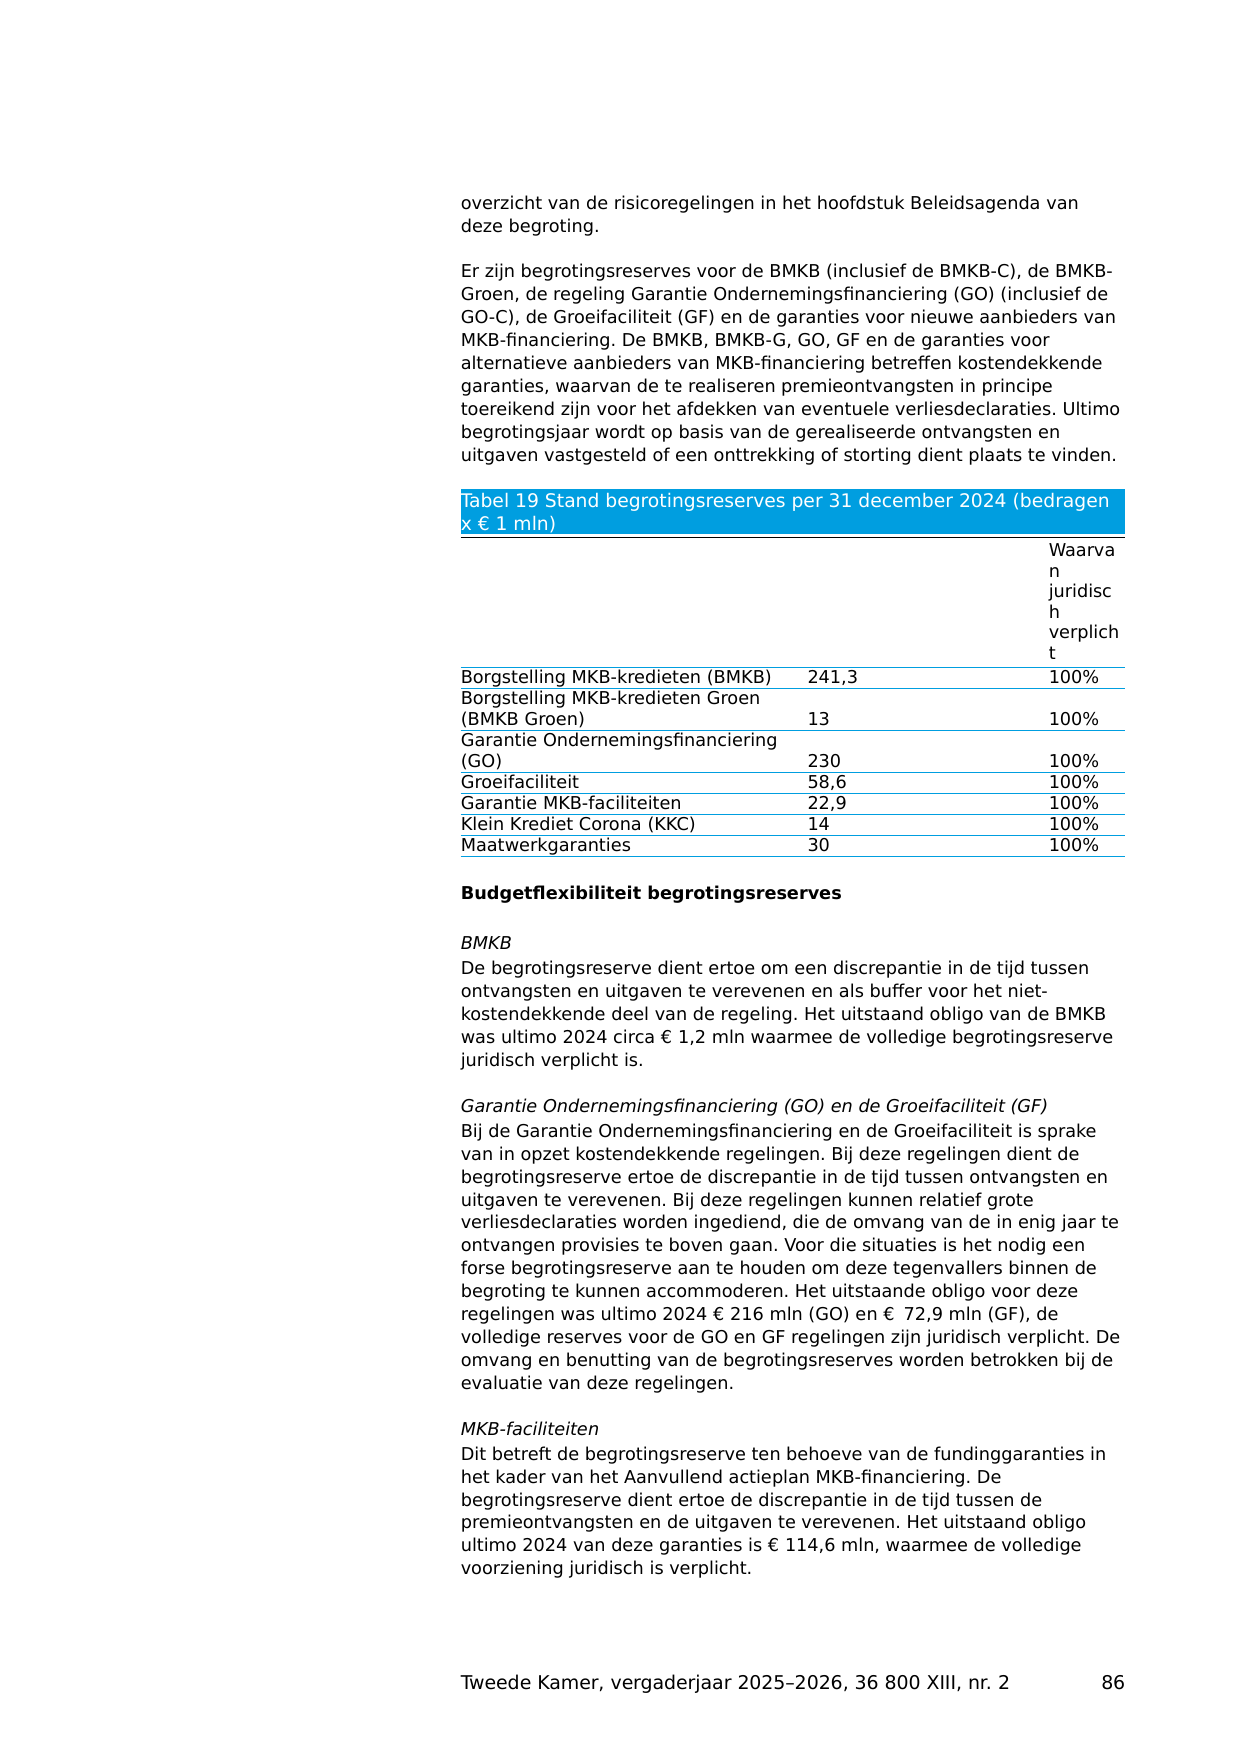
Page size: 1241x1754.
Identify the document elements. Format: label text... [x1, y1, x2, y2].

table_cell 30 [804, 836, 1046, 856]
table_cell Garantie MKB-faciliteiten [461, 794, 804, 814]
table_cell Borgstelling MKB-kredieten (BMKB) [461, 668, 804, 688]
text Dit betreft de begrotingsreserve ten behoeve van de fundinggaranties in het kader van het Aanvullend actieplan MKB-financiering. De begrotingsreserve dient ertoe de discrepantie in de tijd tussen de premieontvangsten en de uitgaven te verevenen. Het uitstaand obligo ultimo 2024 van deze garanties is € 114,6 mln, waarmee de volledige voorziening juridisch is verplicht. [461, 1442, 1125, 1579]
table_cell Garantie Ondernemingsfinanciering (GO) [461, 731, 804, 771]
table_cell [461, 538, 804, 667]
table_cell 13 [804, 689, 1046, 729]
table_cell 100% [1046, 731, 1125, 771]
text overzicht van de risicoregelingen in het hoofdstuk Beleidsagenda van deze begroting. [461, 191, 1125, 237]
text BMKB [461, 931, 1125, 954]
table_cell 14 [804, 815, 1046, 835]
table_cell Groeifaciliteit [461, 773, 804, 792]
table_cell 100% [1046, 689, 1125, 729]
table_cell Waarvan juridisch verplicht [1046, 538, 1125, 667]
table_cell Borgstelling MKB-kredieten Groen (BMKB Groen) [461, 689, 804, 729]
text Budgetflexibiliteit begrotingsreserves [461, 881, 1125, 904]
table_cell 22,9 [804, 794, 1046, 814]
table_cell [804, 538, 1046, 667]
table_cell Maatwerkgaranties [461, 836, 804, 856]
table_cell 100% [1046, 773, 1125, 792]
text MKB-faciliteiten [461, 1417, 1125, 1440]
table_cell 100% [1046, 836, 1125, 856]
table_cell 100% [1046, 668, 1125, 688]
table_cell 58,6 [804, 773, 1046, 792]
text De begrotingsreserve dient ertoe om een discrepantie in de tijd tussen ontvangsten en uitgaven te verevenen en als buffer voor het niet-kostendekkende deel van de regeling. Het uitstaand obligo van de BMKB was ultimo 2024 circa € 1,2 mln waarmee de volledige begrotingsreserve juridisch verplicht is. [461, 956, 1125, 1071]
table_cell 100% [1046, 815, 1125, 835]
table_cell 241,3 [804, 668, 1046, 688]
text Er zijn begrotingsreserves voor de BMKB (inclusief de BMKB-C), de BMKB-Groen, de regeling Garantie Ondernemingsfinanciering (GO) (inclusief de GO-C), de Groeifaciliteit (GF) en de garanties voor nieuwe aanbieders van MKB-financiering. De BMKB, BMKB-G, GO, GF en de garanties voor alternatieve aanbieders van MKB-financiering betreffen kostendekkende garanties, waarvan de te realiseren premieontvangsten in principe toereikend zijn voor het afdekken van eventuele verliesdeclaraties. Ultimo begrotingsjaar wordt op basis van de gerealiseerde ontvangsten en uitgaven vastgesteld of een onttrekking of storting dient plaats te vinden. [461, 259, 1125, 466]
table_cell 100% [1046, 794, 1125, 814]
table_cell 230 [804, 731, 1046, 771]
text Garantie Ondernemingsfinanciering (GO) en de Groeifaciliteit (GF) [461, 1094, 1125, 1117]
text Bij de Garantie Ondernemingsfinanciering en de Groeifaciliteit is sprake van in opzet kostendekkende regelingen. Bij deze regelingen dient de begrotingsreserve ertoe de discrepantie in de tijd tussen ontvangsten en uitgaven te verevenen. Bij deze regelingen kunnen relatief grote verliesdeclaraties worden ingediend, die de omvang van de in enig jaar te ontvangen provisies te boven gaan. Voor die situaties is het nodig een forse begrotingsreserve aan te houden om deze tegenvallers binnen de begroting te kunnen accommoderen. Het uitstaande obligo voor deze regelingen was ultimo 2024 € 216 mln (GO) en € 72,9 mln (GF), de volledige reserves voor de GO en GF regelingen zijn juridisch verplicht. De omvang en benutting van de begrotingsreserves worden betrokken bij de evaluatie van deze regelingen. [461, 1119, 1125, 1394]
table_cell Klein Krediet Corona (KKC) [461, 815, 804, 835]
